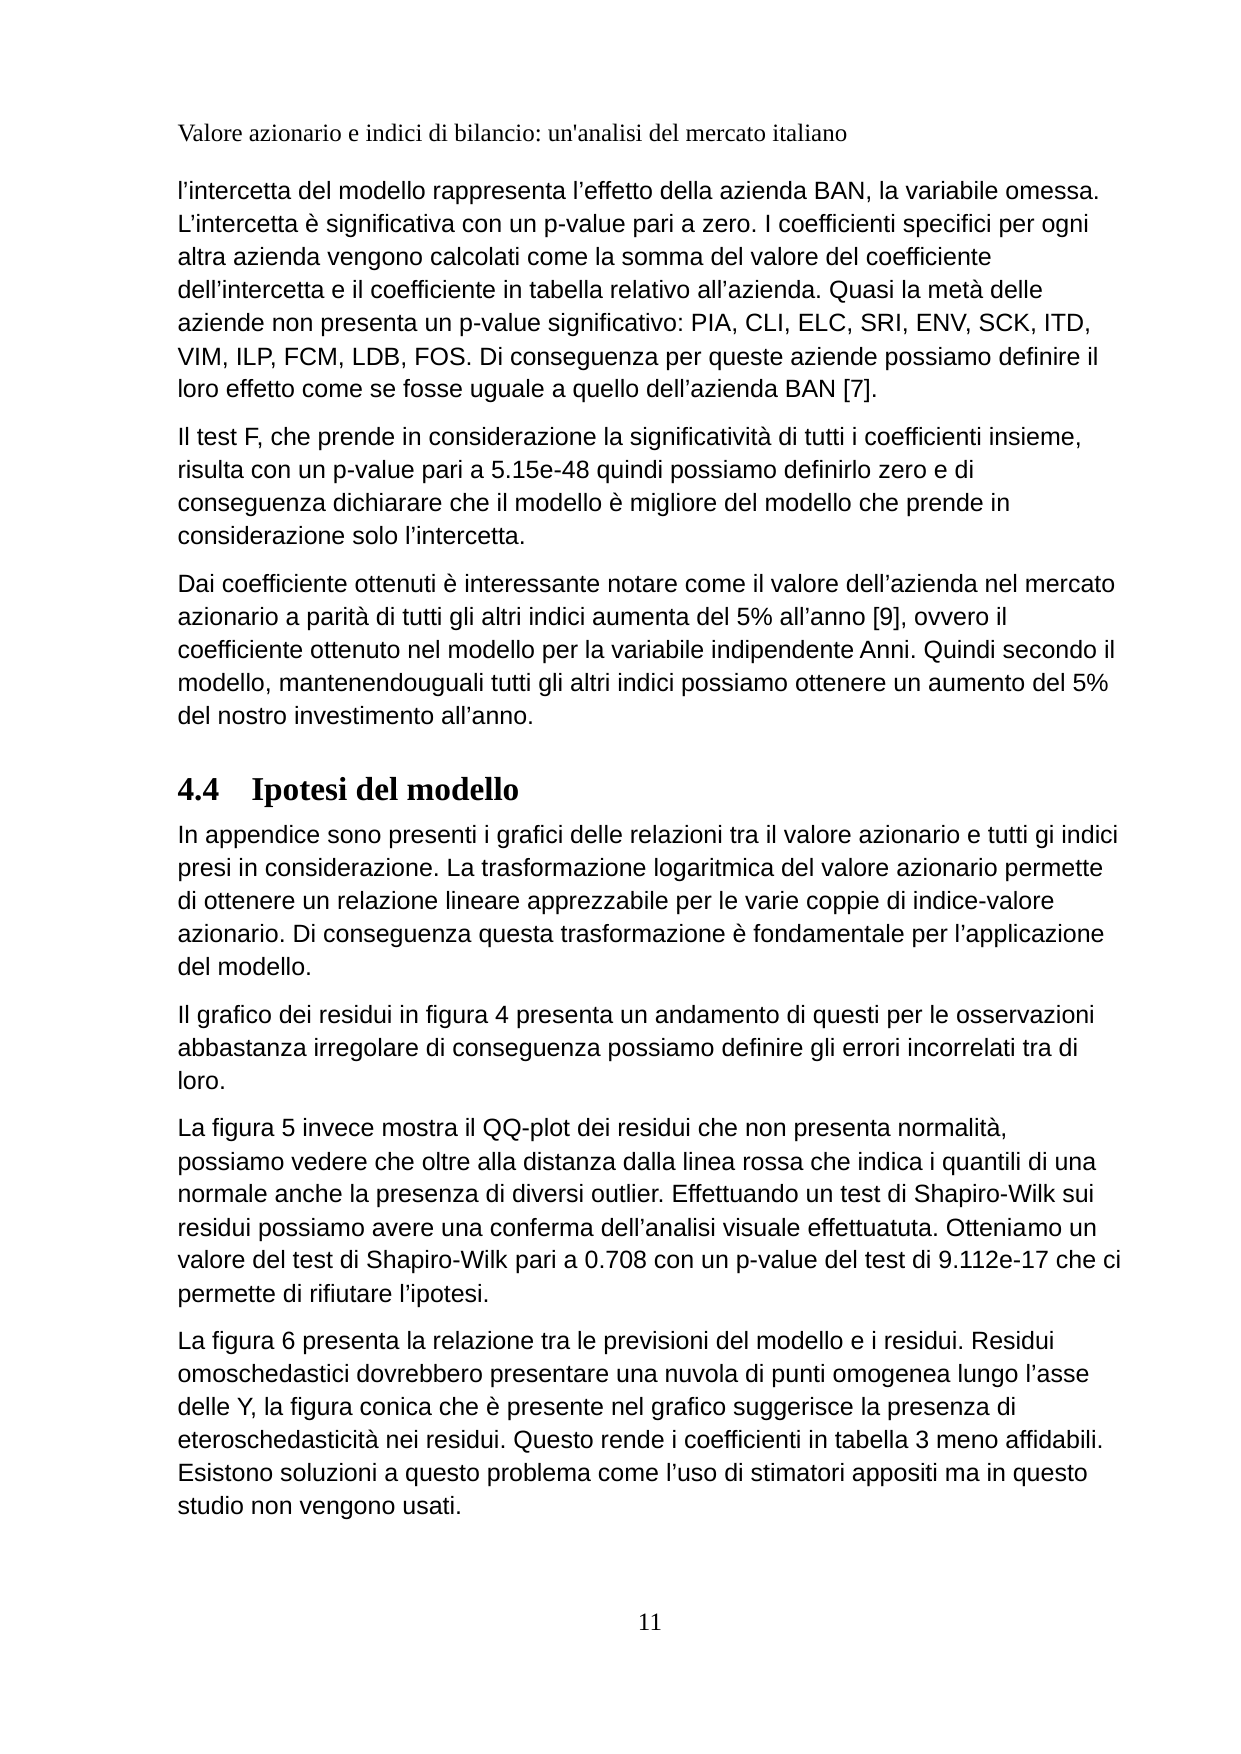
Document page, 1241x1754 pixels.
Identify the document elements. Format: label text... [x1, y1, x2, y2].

subtitle Ipotesi del modello [177, 769, 1122, 808]
text Dai coefficiente ottenuti è interessante notare come il valore dell’azienda nel mercato azionario a parità di tutti gli altri indici aumenta del 5% all’anno [9], ovvero il coefficiente ottenuto nel modello per la variabile indipendente Anni. Quindi secondo il modello, mantenendouguali tutti gli altri indici possiamo ottenere un aumento del 5% del nostro investimento all’anno. [177, 569, 1122, 729]
text l’intercetta del modello rappresenta l’effetto della azienda BAN, la variabile omessa. L’intercetta è significativa con un p-value pari a zero. I coefficienti specifici per ogni altra azienda vengono calcolati come la somma del valore del coefficiente dell’intercetta e il coefficiente in tabella relativo all’azienda. Quasi la metà delle aziende non presenta un p-value significativo: PIA, CLI, ELC, SRI, ENV, SCK, ITD, VIM, ILP, FCM, LDB, FOS. Di conseguenza per queste aziende possiamo definire il loro effetto come se fosse uguale a quello dell’azienda BAN [7]. [177, 176, 1122, 403]
text In appendice sono presenti i grafici delle relazioni tra il valore azionario e tutti gi indici presi in considerazione. La trasformazione logaritmica del valore azionario permette di ottenere un relazione lineare apprezzabile per le varie coppie di indice-valore azionario. Di conseguenza questa trasformazione è fondamentale per l’applicazione del modello. [177, 820, 1122, 981]
text La figura 5 invece mostra il QQ-plot dei residui che non presenta normalità, possiamo vedere che oltre alla distanza dalla linea rossa che indica i quantili di una normale anche la presenza di diversi outlier. Effettuando un test di Shapiro-Wilk sui residui possiamo avere una conferma dell’analisi visuale effettuatuta. Otteniamo un valore del test di Shapiro-Wilk pari a 0.708 con un p-value del test di 9.112e-17 che ci permette di rifiutare l’ipotesi. [177, 1113, 1122, 1307]
text Il grafico dei residui in figura 4 presenta un andamento di questi per le osservazioni abbastanza irregolare di conseguenza possiamo definire gli errori incorrelati tra di loro. [177, 1000, 1122, 1094]
text La figura 6 presenta la relazione tra le previsioni del modello e i residui. Residui omoschedastici dovrebbero presentare una nuvola di punti omogenea lungo l’asse delle Y, la figura conica che è presente nel grafico suggerisce la presenza di eteroschedasticità nei residui. Questo rende i coefficienti in tabella 3 meno affidabili. Esistono soluzioni a questo problema come l’uso di stimatori appositi ma in questo studio non vengono usati. [177, 1326, 1122, 1520]
text Il test F, che prende in considerazione la significatività di tutti i coefficienti insieme, risulta con un p-value pari a 5.15e-48 quindi possiamo definirlo zero e di conseguenza dichiarare che il modello è migliore del modello che prende in considerazione solo l’intercetta. [177, 422, 1122, 550]
